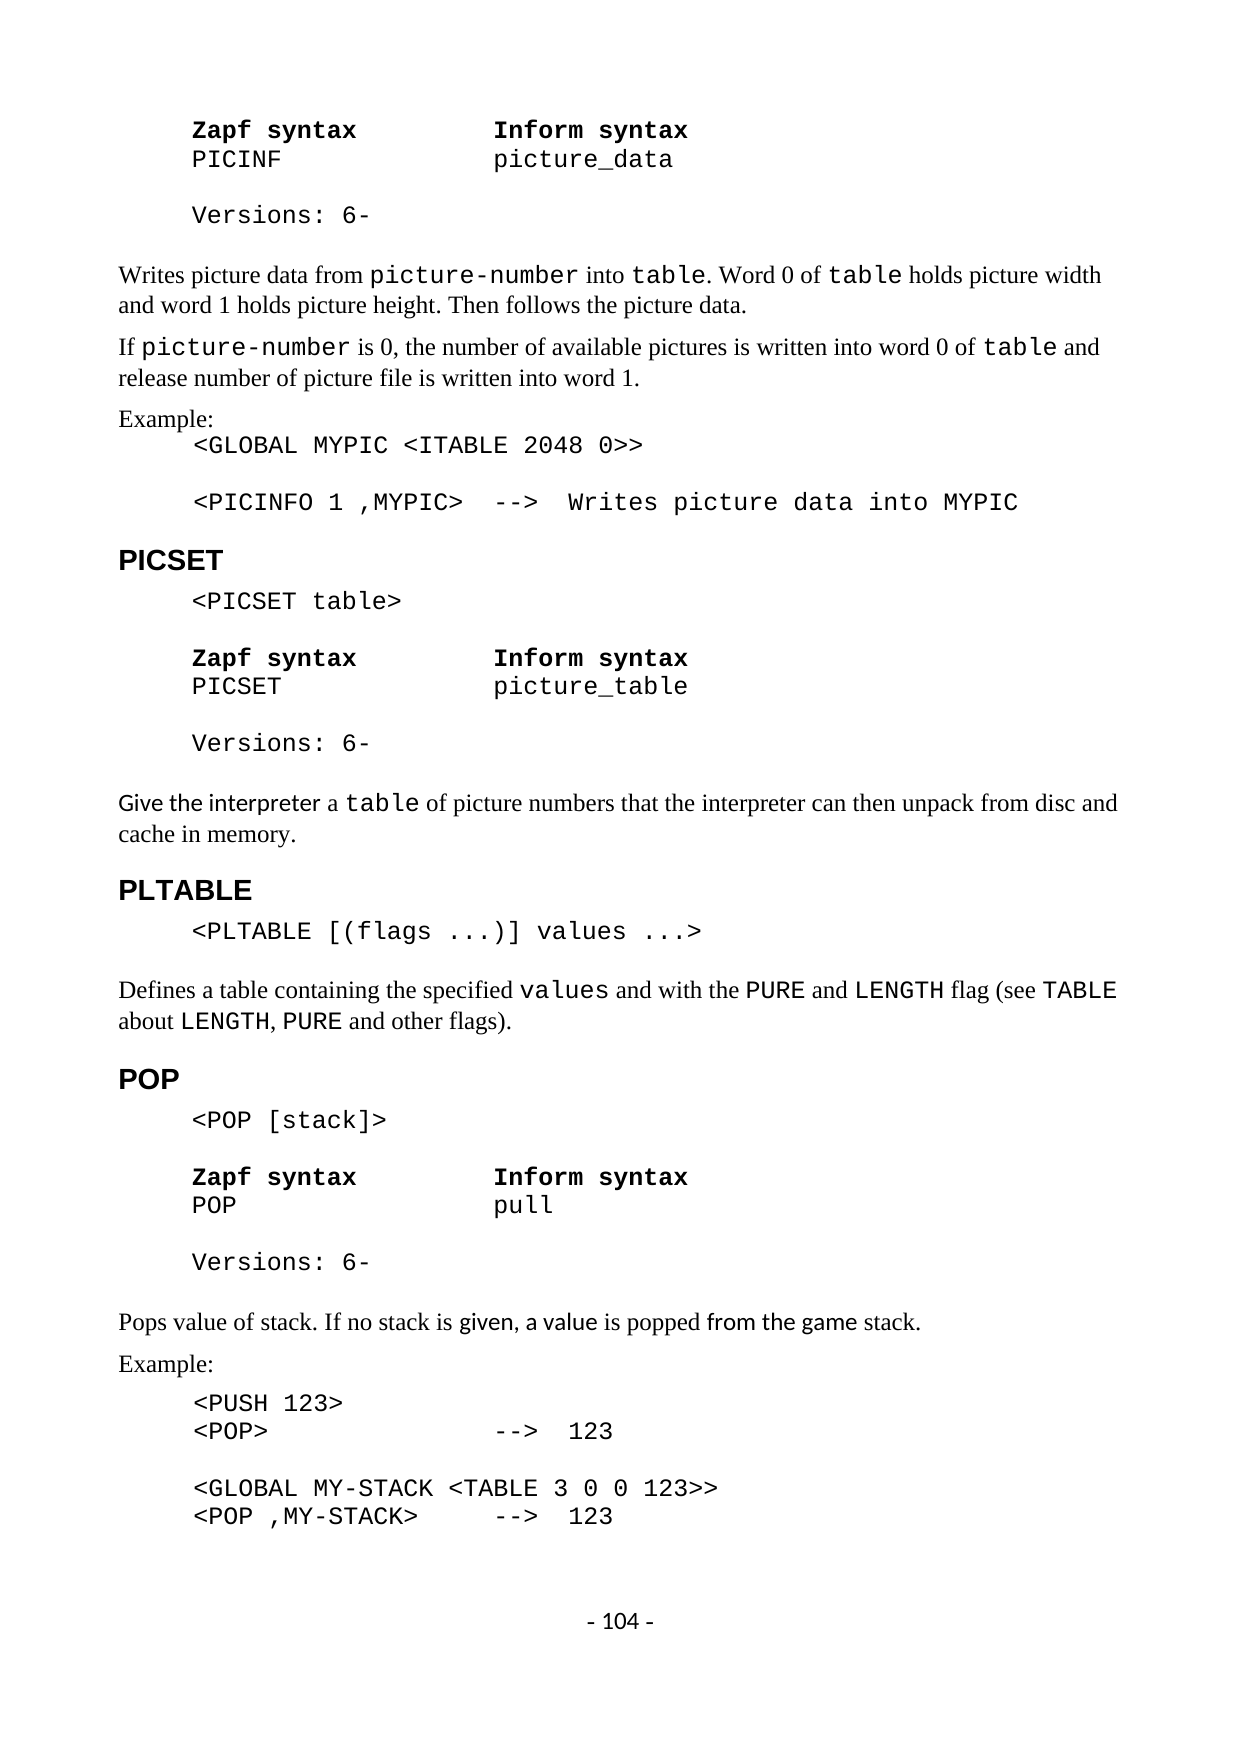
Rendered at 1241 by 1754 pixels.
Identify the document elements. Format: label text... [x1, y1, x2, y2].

text Zapf syntax Inform syntax [192, 118, 1122, 146]
text Zapf syntax Inform syntax [192, 1165, 1122, 1193]
subtitle PICSET [43, 543, 1122, 576]
subtitle PLTABLE [43, 873, 1122, 906]
text Pops value of stack. If no stack is given, a value is popped from the game stack. [118, 1306, 1122, 1337]
text <POP [stack]> [192, 1108, 1122, 1136]
text PICINF picture_data [192, 146, 1122, 175]
text Defines a table containing the specified values and with the PURE and LENGTH flag (see TABLE about LENGTH, PURE and other flags). [118, 975, 1122, 1037]
text Versions: 6- [192, 203, 1122, 231]
text <PICSET table> [192, 589, 1122, 617]
text POP pull [192, 1193, 1122, 1221]
text Give the interpreter a table of picture numbers that the interpreter can then unpack from disc and cache in memory. [118, 787, 1122, 848]
text Writes picture data from picture-number into table. Word 0 of table holds picture width and word 1 holds picture height. Then follows the picture data. [118, 260, 1122, 319]
text Example: <GLOBAL MYPIC <ITABLE 2048 0>> <PICINFO 1 ,MYPIC> --> Writes picture data into MYPIC [118, 404, 1122, 518]
text Example: [118, 1349, 1122, 1378]
text <PUSH 123> <POP> --> 123 <GLOBAL MY-STACK <TABLE 3 0 0 123>> <POP ,MY-STACK> --> 123 [118, 1391, 1122, 1532]
text Versions: 6- [192, 1250, 1122, 1278]
text PICSET picture_table [192, 674, 1122, 702]
text Zapf syntax Inform syntax [192, 645, 1122, 674]
text If picture-number is 0, the number of available pictures is written into word 0 of table and release number of picture file is written into word 1. [118, 332, 1122, 391]
text Versions: 6- [192, 730, 1122, 759]
text <PLTABLE [(flags ...)] values ...> [192, 919, 1122, 947]
subtitle POP [43, 1062, 1122, 1096]
